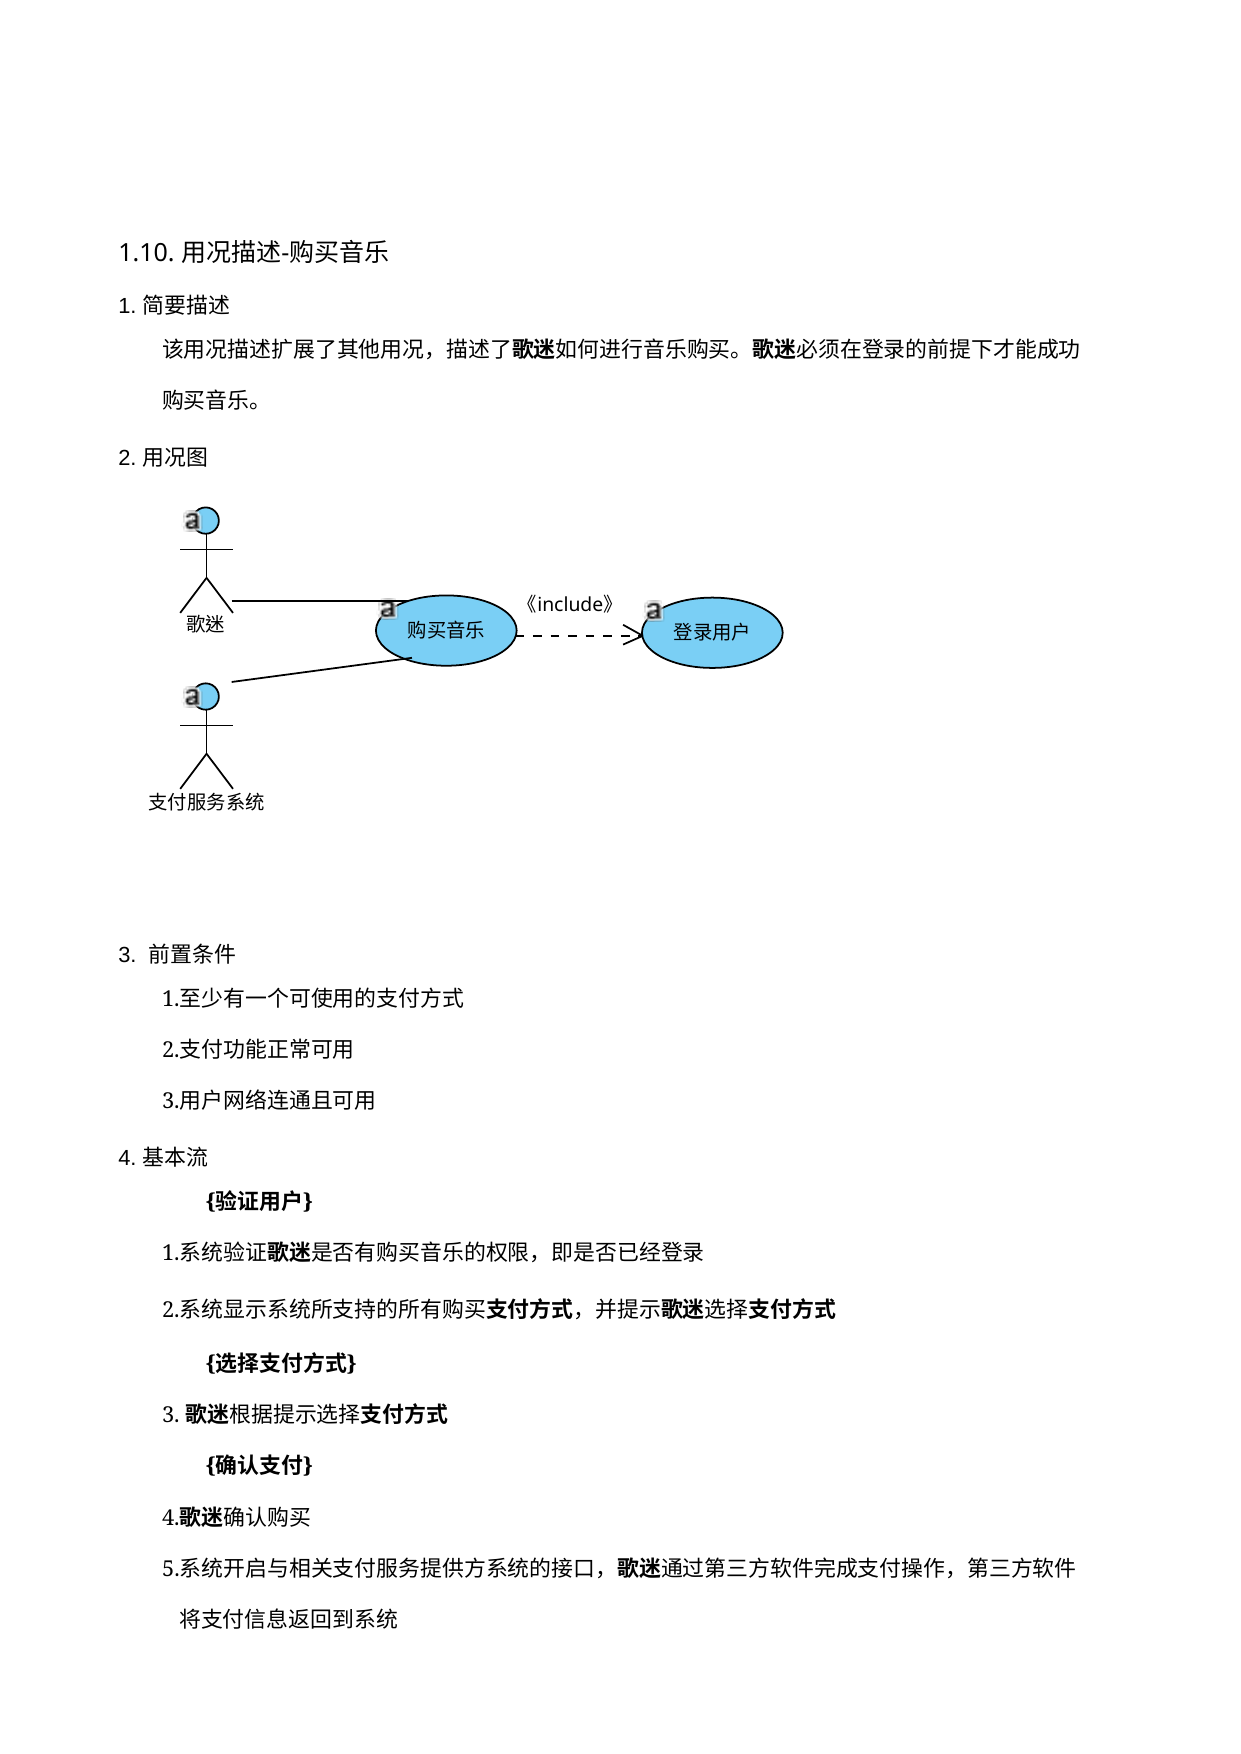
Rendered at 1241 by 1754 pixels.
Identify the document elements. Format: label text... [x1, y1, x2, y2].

subtitle 用况描述-购买音乐 [118, 233, 1122, 269]
text 将支付信息返回到系统 [118, 1602, 1122, 1633]
text 3.用户网络连通且可用 [118, 1083, 1122, 1115]
text 1.系统验证歌迷是否有购买音乐的权限，即是否已经登录 [118, 1235, 1122, 1267]
subtitle 用况图 [118, 439, 1122, 471]
text 3. 歌迷根据提示选择支付方式 [118, 1397, 1122, 1429]
text 该用况描述扩展了其他用况，描述了歌迷如何进行音乐购买。歌迷必须在登录的前提下才能成功 [118, 332, 1122, 364]
subtitle 前置条件 [118, 937, 1122, 968]
text {选择支付方式} [118, 1346, 1122, 1378]
text 2.支付功能正常可用 [118, 1032, 1122, 1064]
subtitle 简要描述 [118, 288, 1122, 319]
text 5.系统开启与相关支付服务提供方系统的接口，歌迷通过第三方软件完成支付操作，第三方软件 [118, 1551, 1122, 1582]
text 4.歌迷确认购买 [118, 1499, 1122, 1531]
text 购买音乐。 [118, 383, 1122, 415]
subtitle 基本流 [118, 1139, 1122, 1171]
text 2.系统显示系统所支持的所有购买支付方式，并提示歌迷选择支付方式 [118, 1286, 1122, 1326]
text {验证用户} [118, 1184, 1122, 1216]
text {确认支付} [118, 1448, 1122, 1480]
text 1.至少有一个可使用的支付方式 [118, 981, 1122, 1013]
